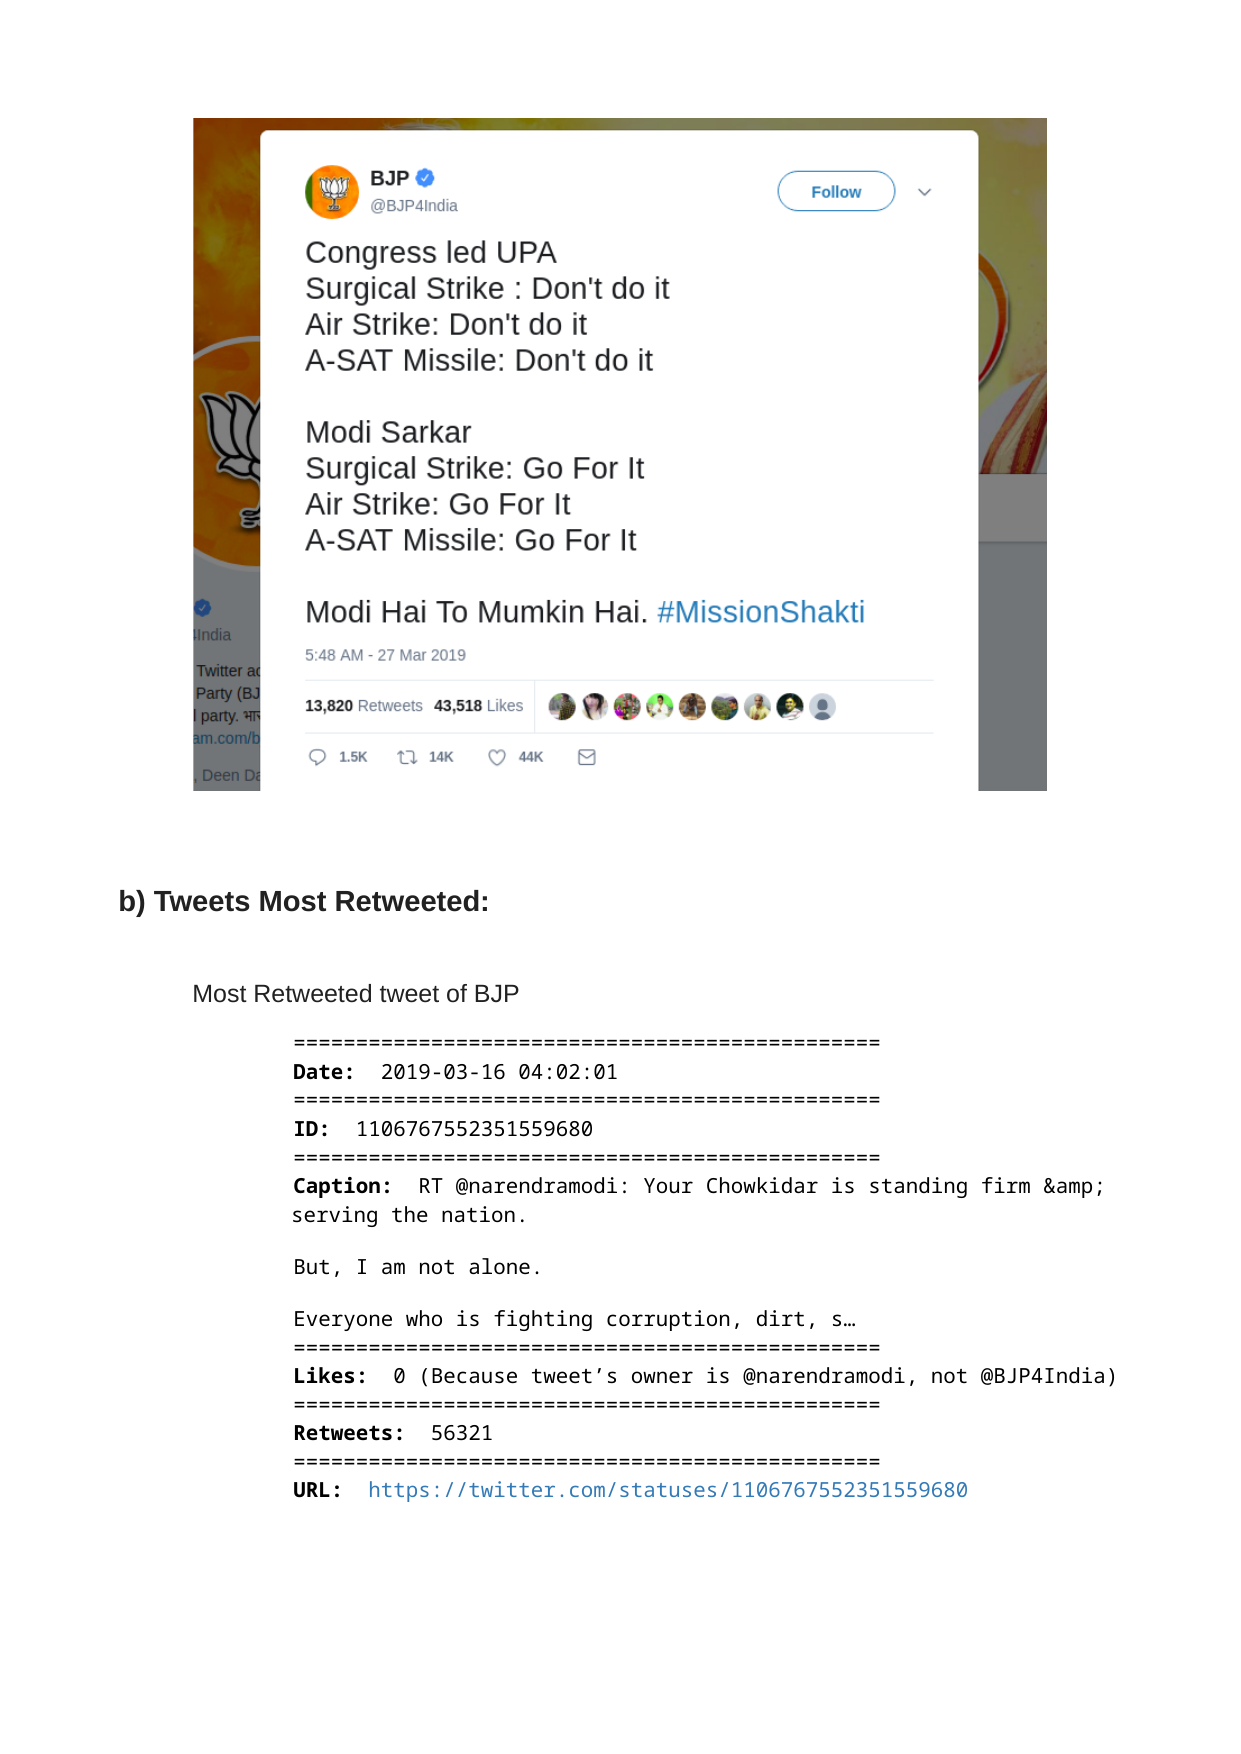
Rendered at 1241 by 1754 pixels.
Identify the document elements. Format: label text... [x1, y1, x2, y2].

subtitle b) Tweets Most Retweeted: [118, 884, 1122, 918]
text =============================================== [118, 1333, 1122, 1361]
text ID: 1106767552351559680 [118, 1114, 1122, 1143]
text =============================================== [118, 1447, 1122, 1475]
text Caption: RT @narendramodi: Your Chowkidar is standing firm &amp; serving the nation. [118, 1171, 1122, 1228]
text Most Retweeted tweet of BJP [118, 979, 1122, 1008]
text But, I am not alone. [118, 1252, 1122, 1280]
text Date: 2019-03-16 04:02:01 [118, 1057, 1122, 1086]
text =============================================== [118, 1390, 1122, 1418]
text Retweets: 56321 [118, 1418, 1122, 1447]
picture [193, 118, 1047, 791]
text URL: https://twitter.com/statuses/1106767552351559680 [118, 1475, 1122, 1504]
text Likes: 0 (Because tweet’s owner is @narendramodi, not @BJP4India) [118, 1361, 1122, 1390]
text Everyone who is fighting corruption, dirt, s… [118, 1304, 1122, 1333]
text =============================================== [118, 1143, 1122, 1171]
text =============================================== [118, 1028, 1122, 1057]
text =============================================== [118, 1086, 1122, 1114]
